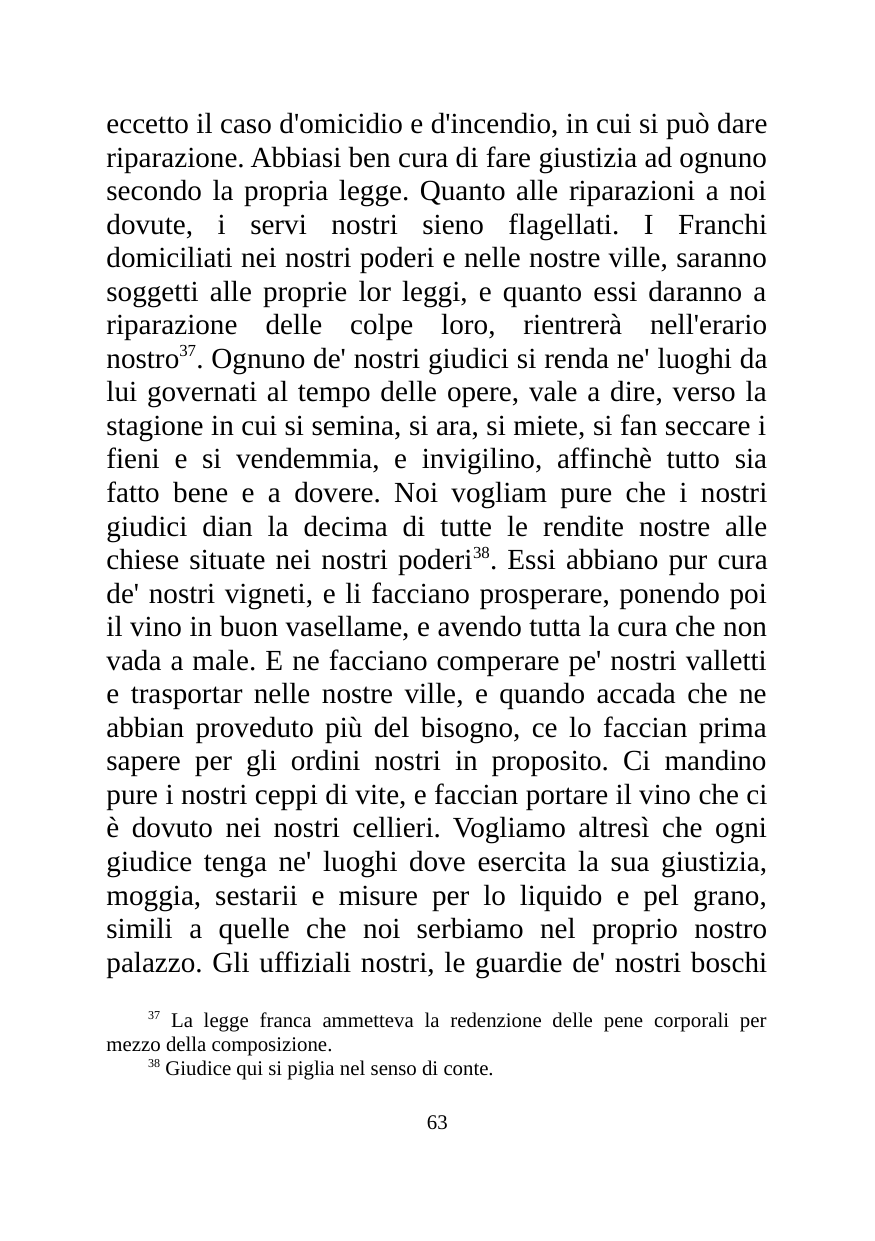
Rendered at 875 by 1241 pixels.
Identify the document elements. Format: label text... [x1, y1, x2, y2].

text La legge franca ammetteva la redenzione delle pene corporali per mezzo della composizione. [106, 1008, 768, 1056]
text eccetto il caso d'omicidio e d'incendio, in cui si può dare riparazione. Abbiasi ben cura di fare giustizia ad ognuno secondo la propria legge. Quanto alle riparazioni a noi dovute, i servi nostri sieno flagellati. I Franchi domiciliati nei nostri poderi e nelle nostre ville, saranno soggetti alle proprie lor leggi, e quanto essi daranno a riparazione delle colpe loro, rientrerà nell'erario nostro. Ognuno de' nostri giudici si renda ne' luoghi da lui governati al tempo delle opere, vale a dire, verso la stagione in cui si semina, si ara, si miete, si fan seccare i fieni e si vendemmia, e invigilino, affinchè tutto sia fatto bene e a dovere. Noi vogliam pure che i nostri giudici dian la decima di tutte le rendite nostre alle chiese situate nei nostri poderi. Essi abbiano pur cura de' nostri vigneti, e li facciano prosperare, ponendo poi il vino in buon vasellame, e avendo tutta la cura che non vada a male. E ne facciano comperare pe' nostri valletti e trasportar nelle nostre ville, e quando accada che ne abbian proveduto più del bisogno, ce lo faccian prima sapere per gli ordini nostri in proposito. Ci mandino pure i nostri ceppi di vite, e faccian portare il vino che ci è dovuto nei nostri cellieri. Vogliamo altresì che ogni giudice tenga ne' luoghi dove esercita la sua giustizia, moggia, sestarii e misure per lo liquido e pel grano, simili a quelle che noi serbiamo nel proprio nostro palazzo. Gli uffiziali nostri, le guardie de' nostri boschi [106, 106, 768, 978]
text Giudice qui si piglia nel senso di conte. [106, 1056, 768, 1080]
